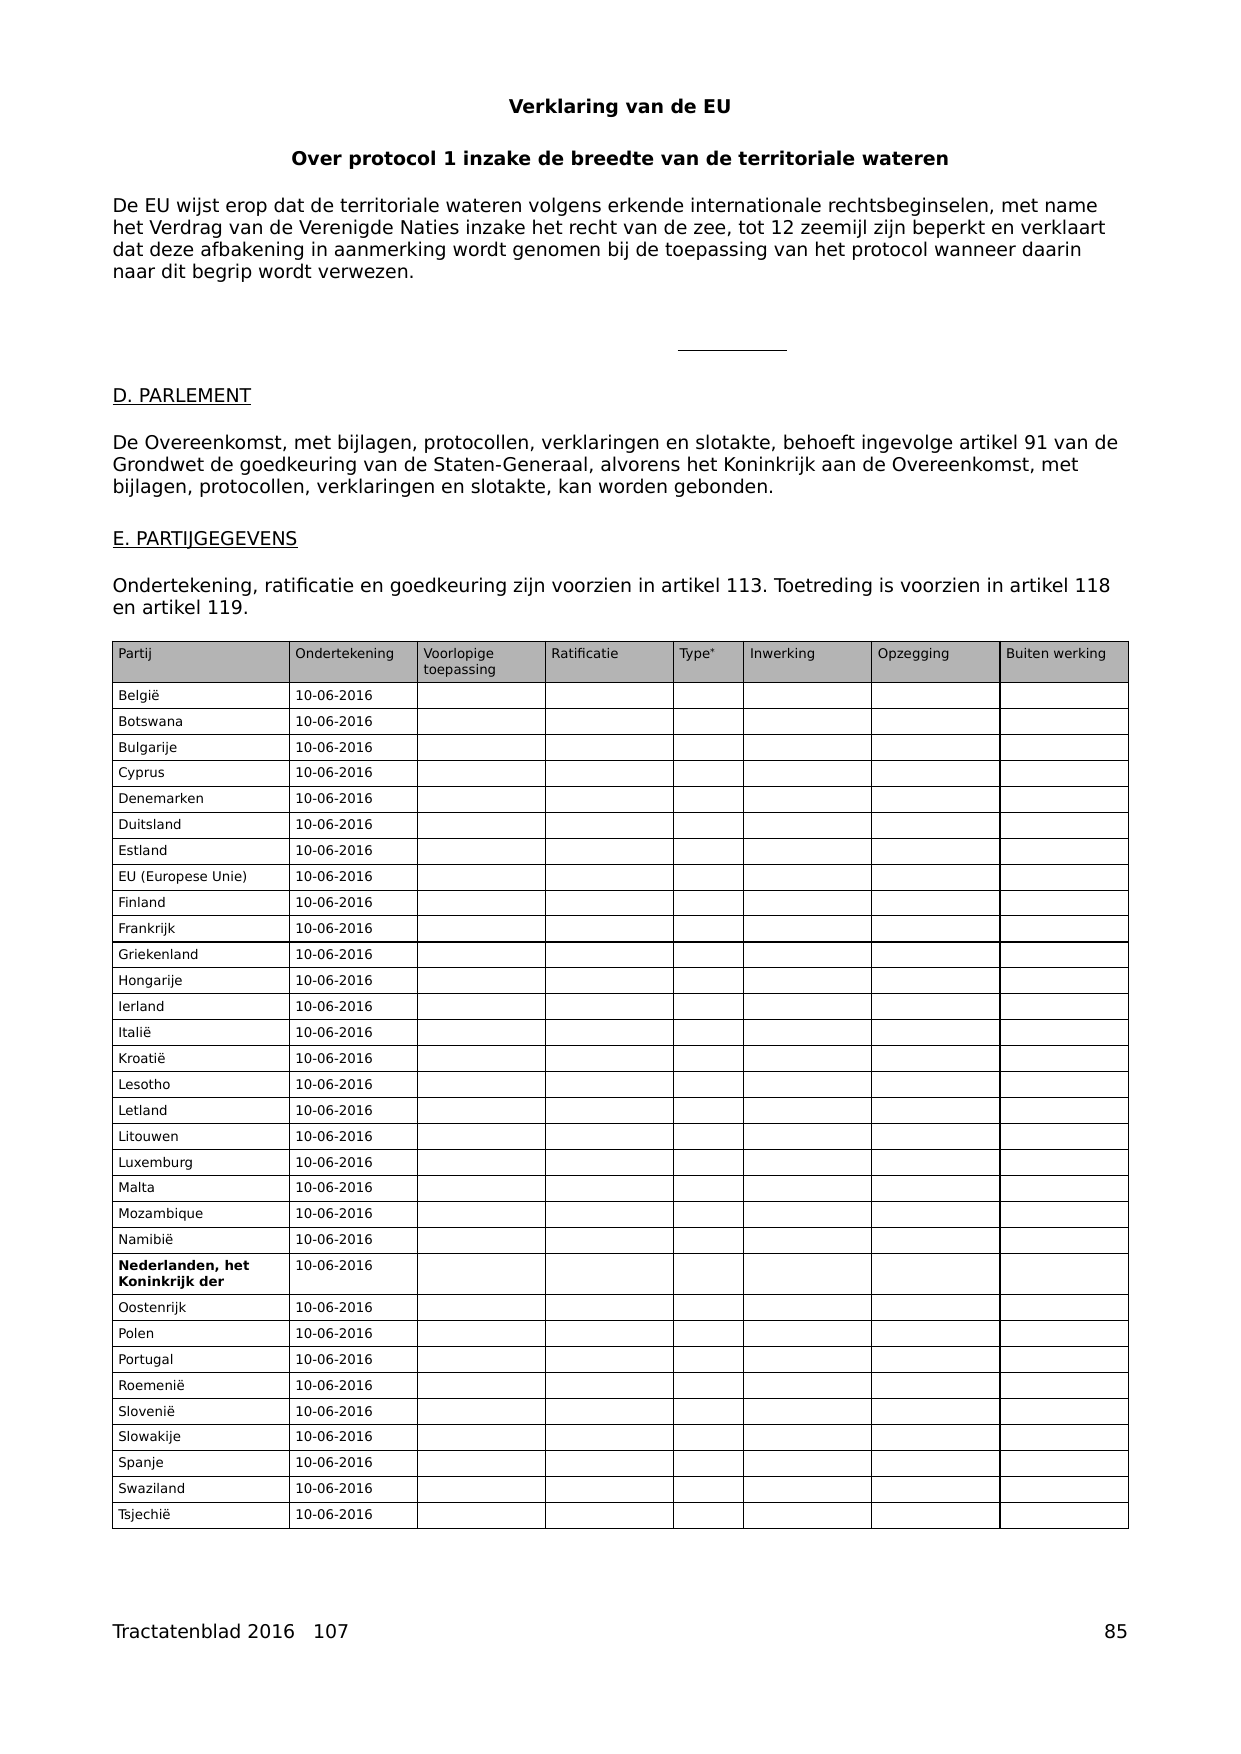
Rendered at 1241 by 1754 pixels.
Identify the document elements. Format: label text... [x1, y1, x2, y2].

table_cell [546, 865, 673, 889]
table_cell 10-06-2016 [290, 1202, 417, 1227]
table_cell [546, 1176, 673, 1201]
table_cell [546, 1072, 673, 1097]
table_cell [546, 968, 673, 993]
table_cell [674, 1425, 743, 1450]
table_cell [418, 1150, 545, 1175]
table_cell [872, 813, 999, 838]
table_cell [744, 1451, 871, 1476]
table_cell [546, 813, 673, 838]
table_cell [546, 1321, 673, 1346]
table_cell [418, 891, 545, 915]
table_cell [1001, 1098, 1128, 1123]
table_cell [744, 1477, 871, 1502]
table_cell 10-06-2016 [290, 1477, 417, 1502]
table_cell [546, 994, 673, 1019]
table_cell [1001, 1202, 1128, 1227]
table_cell [1001, 891, 1128, 915]
table_cell [744, 1124, 871, 1149]
table_cell Nederlanden, het Koninkrijk der [113, 1254, 289, 1294]
subtitle Verklaring van de EU [112, 96, 1128, 118]
table_cell [744, 1046, 871, 1071]
table_cell [546, 916, 673, 941]
table_cell [418, 1295, 545, 1320]
table_cell 10-06-2016 [290, 865, 417, 889]
table_cell [418, 1477, 545, 1502]
table_cell [418, 1228, 545, 1253]
subtitle E. PARTIJGEGEVENS [112, 528, 1128, 550]
table_cell [674, 943, 743, 967]
table_cell [674, 1098, 743, 1123]
table_cell [1001, 1373, 1128, 1398]
table_cell [674, 1150, 743, 1175]
table_cell [674, 1072, 743, 1097]
table_cell [418, 735, 545, 760]
table_cell [674, 1124, 743, 1149]
table_cell [744, 1373, 871, 1398]
table_cell [1001, 916, 1128, 941]
table_cell 10-06-2016 [290, 683, 417, 708]
table_cell Swaziland [113, 1477, 289, 1502]
table_cell [1001, 1020, 1128, 1045]
table_cell Cyprus [113, 761, 289, 786]
table_header Ratificatie [546, 642, 673, 682]
table_cell 10-06-2016 [290, 1451, 417, 1476]
table_cell [872, 1020, 999, 1045]
table_cell [674, 891, 743, 915]
table_cell [1001, 994, 1128, 1019]
table_cell [1001, 709, 1128, 734]
table_cell 10-06-2016 [290, 968, 417, 993]
table_cell [872, 1477, 999, 1502]
table_cell [1001, 943, 1128, 967]
table_cell [546, 1425, 673, 1450]
table_cell [744, 1072, 871, 1097]
table_cell [674, 1176, 743, 1201]
table_cell [872, 1254, 999, 1294]
table_cell [1001, 683, 1128, 708]
table_cell [546, 943, 673, 967]
table_cell 10-06-2016 [290, 943, 417, 967]
table_cell [418, 1124, 545, 1149]
table_cell [872, 1321, 999, 1346]
table_cell [1001, 839, 1128, 863]
table_cell [418, 813, 545, 838]
table_cell [1001, 1254, 1128, 1294]
table_cell [1001, 1228, 1128, 1253]
table_cell [872, 1425, 999, 1450]
table_cell [674, 839, 743, 863]
table_cell [418, 1098, 545, 1123]
text De Overeenkomst, met bijlagen, protocollen, verklaringen en slotakte, behoeft ingevolge artikel 91 van de Grondwet de goedkeuring van de Staten-Generaal, alvorens het Koninkrijk aan de Overeenkomst, met bijlagen, protocollen, verklaringen en slotakte, kan worden gebonden. [112, 432, 1128, 498]
table_cell Kroatië [113, 1046, 289, 1071]
table_cell Italië [113, 1020, 289, 1045]
table_cell [872, 943, 999, 967]
text De EU wijst erop dat de territoriale wateren volgens erkende internationale rechtsbeginselen, met name het Verdrag van de Verenigde Naties inzake het recht van de zee, tot 12 zeemijl zijn beperkt en verklaart dat deze afbakening in aanmerking wordt genomen bij de toepassing van het protocol wanneer daarin naar dit begrip wordt verwezen. [112, 195, 1128, 283]
table_cell [1001, 1321, 1128, 1346]
table_cell 10-06-2016 [290, 1176, 417, 1201]
table_cell 10-06-2016 [290, 1347, 417, 1372]
table_cell [1001, 1046, 1128, 1071]
table_cell [674, 916, 743, 941]
table_cell [546, 761, 673, 786]
table_cell [418, 709, 545, 734]
table_cell 10-06-2016 [290, 1373, 417, 1398]
table_cell [418, 839, 545, 863]
table_cell Ierland [113, 994, 289, 1019]
table_cell [1001, 1295, 1128, 1320]
table_cell 10-06-2016 [290, 1046, 417, 1071]
table_cell [744, 1020, 871, 1045]
table_cell [744, 1228, 871, 1253]
table_cell [872, 916, 999, 941]
table_cell [418, 1020, 545, 1045]
table_cell [674, 968, 743, 993]
table_cell Spanje [113, 1451, 289, 1476]
table_cell [674, 1373, 743, 1398]
table_cell Polen [113, 1321, 289, 1346]
table_cell [872, 1347, 999, 1372]
table_cell [1001, 968, 1128, 993]
table_cell [418, 1202, 545, 1227]
table_cell [674, 1347, 743, 1372]
table_cell [418, 1503, 545, 1527]
table_cell 10-06-2016 [290, 1425, 417, 1450]
table_cell [1001, 787, 1128, 812]
table_cell [872, 1373, 999, 1398]
table_cell [418, 1046, 545, 1071]
table_cell [418, 787, 545, 812]
table_cell 10-06-2016 [290, 1150, 417, 1175]
table_cell [674, 761, 743, 786]
table_cell [546, 1046, 673, 1071]
table_cell [1001, 1072, 1128, 1097]
table_cell [418, 968, 545, 993]
table_cell [546, 709, 673, 734]
table_cell Hongarije [113, 968, 289, 993]
table_cell [546, 891, 673, 915]
table_cell 10-06-2016 [290, 891, 417, 915]
table_cell [872, 865, 999, 889]
table_cell [1001, 1124, 1128, 1149]
table_cell [1001, 1150, 1128, 1175]
table_cell [546, 1228, 673, 1253]
table_cell [872, 1202, 999, 1227]
table_cell [674, 1399, 743, 1424]
table_cell [744, 1425, 871, 1450]
subtitle D. PARLEMENT [112, 385, 1128, 407]
table_cell [744, 1347, 871, 1372]
table_cell [872, 787, 999, 812]
table_cell [744, 683, 871, 708]
table_header Ondertekening [290, 642, 417, 682]
table_cell [872, 1046, 999, 1071]
table_cell [546, 1150, 673, 1175]
table_header Inwerking [744, 642, 871, 682]
table_cell [674, 1046, 743, 1071]
table_cell 10-06-2016 [290, 1503, 417, 1527]
table_cell Griekenland [113, 943, 289, 967]
table_cell [418, 1176, 545, 1201]
table_cell [744, 709, 871, 734]
table_cell [872, 1098, 999, 1123]
table_cell [418, 1373, 545, 1398]
table_cell [418, 1072, 545, 1097]
table_cell [872, 994, 999, 1019]
table_cell [744, 1202, 871, 1227]
table_cell Bulgarije [113, 735, 289, 760]
table_cell [1001, 1503, 1128, 1527]
table_cell [1001, 865, 1128, 889]
table_cell [674, 1451, 743, 1476]
table_cell 10-06-2016 [290, 916, 417, 941]
table_header Partij [113, 642, 289, 682]
table_cell [418, 943, 545, 967]
table_cell 10-06-2016 [290, 1072, 417, 1097]
table_cell [872, 735, 999, 760]
table_cell [872, 1451, 999, 1476]
table_cell Finland [113, 891, 289, 915]
table_cell Slowakije [113, 1425, 289, 1450]
table_cell [546, 1020, 673, 1045]
table_cell [546, 735, 673, 760]
table_cell [1001, 1451, 1128, 1476]
table_cell [744, 1321, 871, 1346]
table_cell [546, 1295, 673, 1320]
table_cell [744, 891, 871, 915]
table_cell [1001, 1477, 1128, 1502]
table_cell [1001, 735, 1128, 760]
table_cell [546, 1347, 673, 1372]
table_cell [674, 994, 743, 1019]
table_cell Oostenrijk [113, 1295, 289, 1320]
table_cell [546, 1124, 673, 1149]
table_cell [1001, 1176, 1128, 1201]
table_cell [1001, 1399, 1128, 1424]
table_cell Frankrijk [113, 916, 289, 941]
table_cell België [113, 683, 289, 708]
table_cell Tsjechië [113, 1503, 289, 1527]
table_cell [674, 709, 743, 734]
table_cell [744, 1098, 871, 1123]
table_cell Lesotho [113, 1072, 289, 1097]
table_cell 10-06-2016 [290, 1254, 417, 1294]
table_cell [546, 1098, 673, 1123]
table_cell [546, 1399, 673, 1424]
table_cell [674, 1254, 743, 1294]
table_cell [546, 1373, 673, 1398]
table_cell [674, 813, 743, 838]
table_cell [546, 1451, 673, 1476]
table_cell Slovenië [113, 1399, 289, 1424]
table_cell [872, 761, 999, 786]
table_cell [418, 916, 545, 941]
table_cell [546, 1202, 673, 1227]
table_cell [744, 735, 871, 760]
table_cell [546, 683, 673, 708]
table_cell [674, 1477, 743, 1502]
table_cell 10-06-2016 [290, 1295, 417, 1320]
table_cell [872, 1072, 999, 1097]
table_cell [872, 1228, 999, 1253]
table_cell [744, 1295, 871, 1320]
table_cell Namibië [113, 1228, 289, 1253]
table_cell 10-06-2016 [290, 839, 417, 863]
table_cell EU (Europese Unie) [113, 865, 289, 889]
table_cell [418, 1399, 545, 1424]
table_cell [744, 1399, 871, 1424]
table_cell [872, 1295, 999, 1320]
table_cell Portugal [113, 1347, 289, 1372]
table_cell [744, 916, 871, 941]
table_cell [744, 1176, 871, 1201]
table_cell [744, 787, 871, 812]
table_cell [674, 1202, 743, 1227]
table_cell Letland [113, 1098, 289, 1123]
table_cell [872, 1124, 999, 1149]
table_cell [744, 1150, 871, 1175]
table_cell [546, 1503, 673, 1527]
table_cell 10-06-2016 [290, 1321, 417, 1346]
table_cell [674, 683, 743, 708]
table_cell [872, 1176, 999, 1201]
table_cell [872, 968, 999, 993]
table_cell [744, 943, 871, 967]
table_cell Duitsland [113, 813, 289, 838]
table_cell 10-06-2016 [290, 1098, 417, 1123]
table_cell [744, 1503, 871, 1527]
table_cell [744, 813, 871, 838]
table_cell 10-06-2016 [290, 709, 417, 734]
table_cell [872, 891, 999, 915]
table_cell [744, 839, 871, 863]
table_cell Botswana [113, 709, 289, 734]
table_cell [1001, 1347, 1128, 1372]
table_cell [418, 994, 545, 1019]
table_cell [418, 1321, 545, 1346]
table_cell [1001, 813, 1128, 838]
table_cell [872, 709, 999, 734]
table_cell [546, 1477, 673, 1502]
table_cell Luxemburg [113, 1150, 289, 1175]
table_cell 10-06-2016 [290, 787, 417, 812]
table_cell [546, 839, 673, 863]
table_cell [744, 761, 871, 786]
table_cell [674, 787, 743, 812]
table_cell [872, 683, 999, 708]
table_cell [418, 1451, 545, 1476]
table_cell 10-06-2016 [290, 1228, 417, 1253]
table_cell [1001, 761, 1128, 786]
text Ondertekening, ratificatie en goedkeuring zijn voorzien in artikel 113. Toetreding is voorzien in artikel 118 en artikel 119. [112, 575, 1128, 619]
table_cell [418, 761, 545, 786]
table_cell 10-06-2016 [290, 735, 417, 760]
table_cell Roemenië [113, 1373, 289, 1398]
table_cell [674, 735, 743, 760]
table_cell [744, 865, 871, 889]
table_cell [418, 865, 545, 889]
table_cell [546, 787, 673, 812]
table_cell [872, 1150, 999, 1175]
table_cell [872, 1399, 999, 1424]
table_cell 10-06-2016 [290, 813, 417, 838]
table_cell [744, 1254, 871, 1294]
table_cell 10-06-2016 [290, 1124, 417, 1149]
table_cell [418, 1425, 545, 1450]
table_cell 10-06-2016 [290, 1399, 417, 1424]
table_cell Estland [113, 839, 289, 863]
table_cell Denemarken [113, 787, 289, 812]
table_header Buiten werking [1001, 642, 1128, 682]
table_cell [744, 994, 871, 1019]
table_header Opzegging [872, 642, 999, 682]
table_cell 10-06-2016 [290, 994, 417, 1019]
table_cell [674, 1228, 743, 1253]
table_cell [418, 683, 545, 708]
table_cell 10-06-2016 [290, 1020, 417, 1045]
table_cell [744, 968, 871, 993]
table_cell [872, 1503, 999, 1527]
table_header Voorlopige toepassing [418, 642, 545, 682]
table_cell [674, 1503, 743, 1527]
table_cell Litouwen [113, 1124, 289, 1149]
table_cell [1001, 1425, 1128, 1450]
table_cell Mozambique [113, 1202, 289, 1227]
table_cell [418, 1347, 545, 1372]
table_cell [674, 1020, 743, 1045]
table_cell [418, 1254, 545, 1294]
table_cell 10-06-2016 [290, 761, 417, 786]
table_cell [546, 1254, 673, 1294]
table_cell [872, 839, 999, 863]
table_cell Malta [113, 1176, 289, 1201]
table_cell [674, 865, 743, 889]
table_cell [674, 1321, 743, 1346]
table_header Type* [674, 642, 743, 682]
subtitle Over protocol 1 inzake de breedte van de territoriale wateren [112, 148, 1128, 170]
table_cell [674, 1295, 743, 1320]
